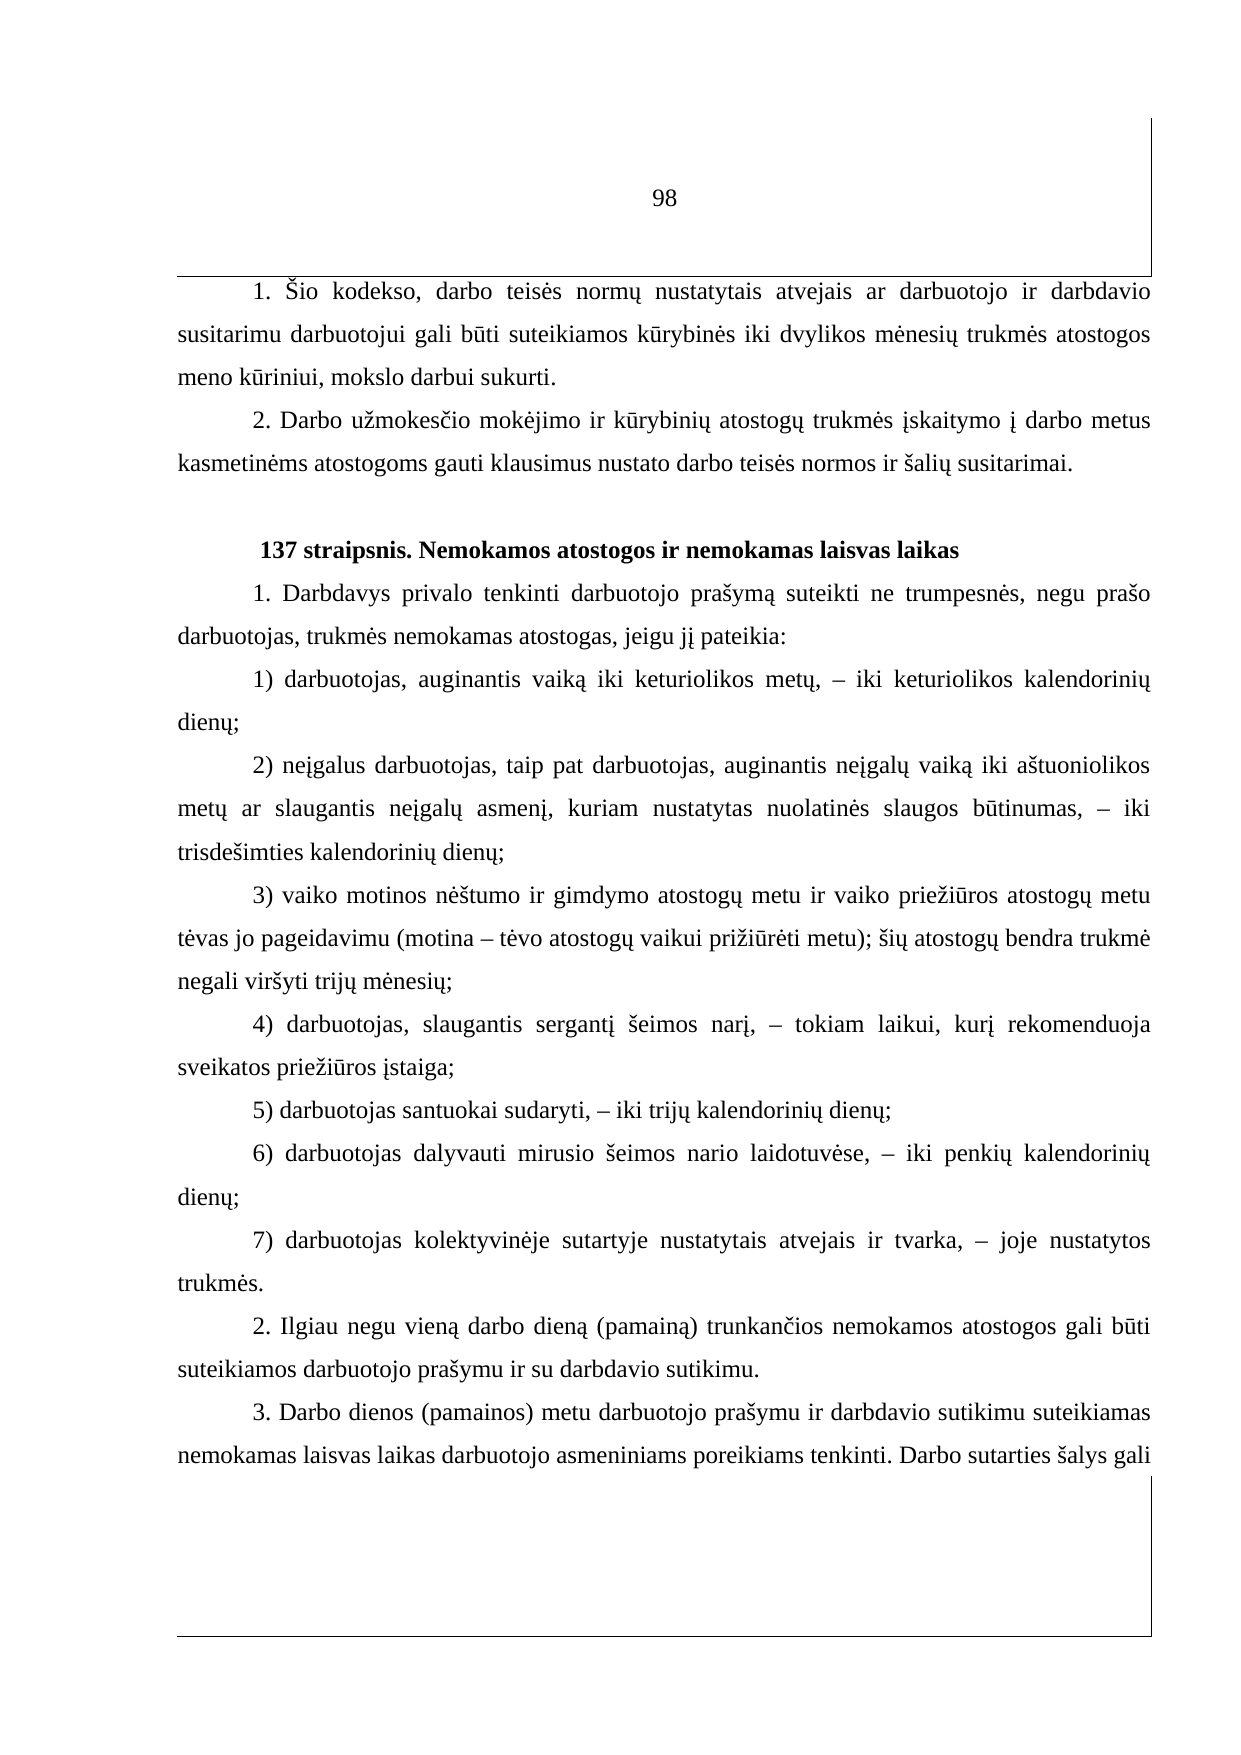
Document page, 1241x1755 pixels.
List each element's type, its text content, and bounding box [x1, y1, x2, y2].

text 2. Darbo užmokesčio mokėjimo ir kūrybinių atostogų trukmės įskaitymo į darbo metus kasmetinėms atostogoms gauti klausimus nustato darbo teisės normos ir šalių susitarimai. [177, 405, 1152, 477]
text 3. Darbo dienos (pamainos) metu darbuotojo prašymu ir darbdavio sutikimu suteikiamas nemokamas laisvas laikas darbuotojo asmeniniams poreikiams tenkinti. Darbo sutarties šalys gali [177, 1397, 1152, 1469]
text 3) vaiko motinos nėštumo ir gimdymo atostogų metu ir vaiko priežiūros atostogų metu tėvas jo pageidavimu (motina – tėvo atostogų vaikui prižiūrėti metu); šių atostogų bendra trukmė negali viršyti trijų mėnesių; [177, 880, 1152, 995]
text 6) darbuotojas dalyvauti mirusio šeimos nario laidotuvėse, – iki penkių kalendorinių dienų; [177, 1138, 1152, 1210]
text 7) darbuotojas kolektyvinėje sutartyje nustatytais atvejais ir tvarka, – joje nustatytos trukmės. [177, 1225, 1152, 1297]
subtitle 137 straipsnis. Nemokamos atostogos ir nemokamas laisvas laikas [177, 535, 1152, 563]
text 4) darbuotojas, slaugantis sergantį šeimos narį, – tokiam laikui, kurį rekomenduoja sveikatos priežiūros įstaiga; [177, 1009, 1152, 1081]
text 5) darbuotojas santuokai sudaryti, – iki trijų kalendorinių dienų; [177, 1095, 1152, 1124]
text 2) neįgalus darbuotojas, taip pat darbuotojas, auginantis neįgalų vaiką iki aštuoniolikos metų ar slaugantis neįgalų asmenį, kuriam nustatytas nuolatinės slaugos būtinumas, – iki trisdešimties kalendorinių dienų; [177, 750, 1152, 865]
text 1) darbuotojas, auginantis vaiką iki keturiolikos metų, – iki keturiolikos kalendorinių dienų; [177, 664, 1152, 736]
text 2. Ilgiau negu vieną darbo dieną (pamainą) trunkančios nemokamos atostogos gali būti suteikiamos darbuotojo prašymu ir su darbdavio sutikimu. [177, 1311, 1152, 1383]
text 1. Šio kodekso, darbo teisės normų nustatytais atvejais ar darbuotojo ir darbdavio susitarimu darbuotojui gali būti suteikiamos kūrybinės iki dvylikos mėnesių trukmės atostogos meno kūriniui, mokslo darbui sukurti. [177, 276, 1152, 391]
text 1. Darbdavys privalo tenkinti darbuotojo prašymą suteikti ne trumpesnės, negu prašo darbuotojas, trukmės nemokamas atostogas, jeigu jį pateikia: [177, 578, 1152, 650]
